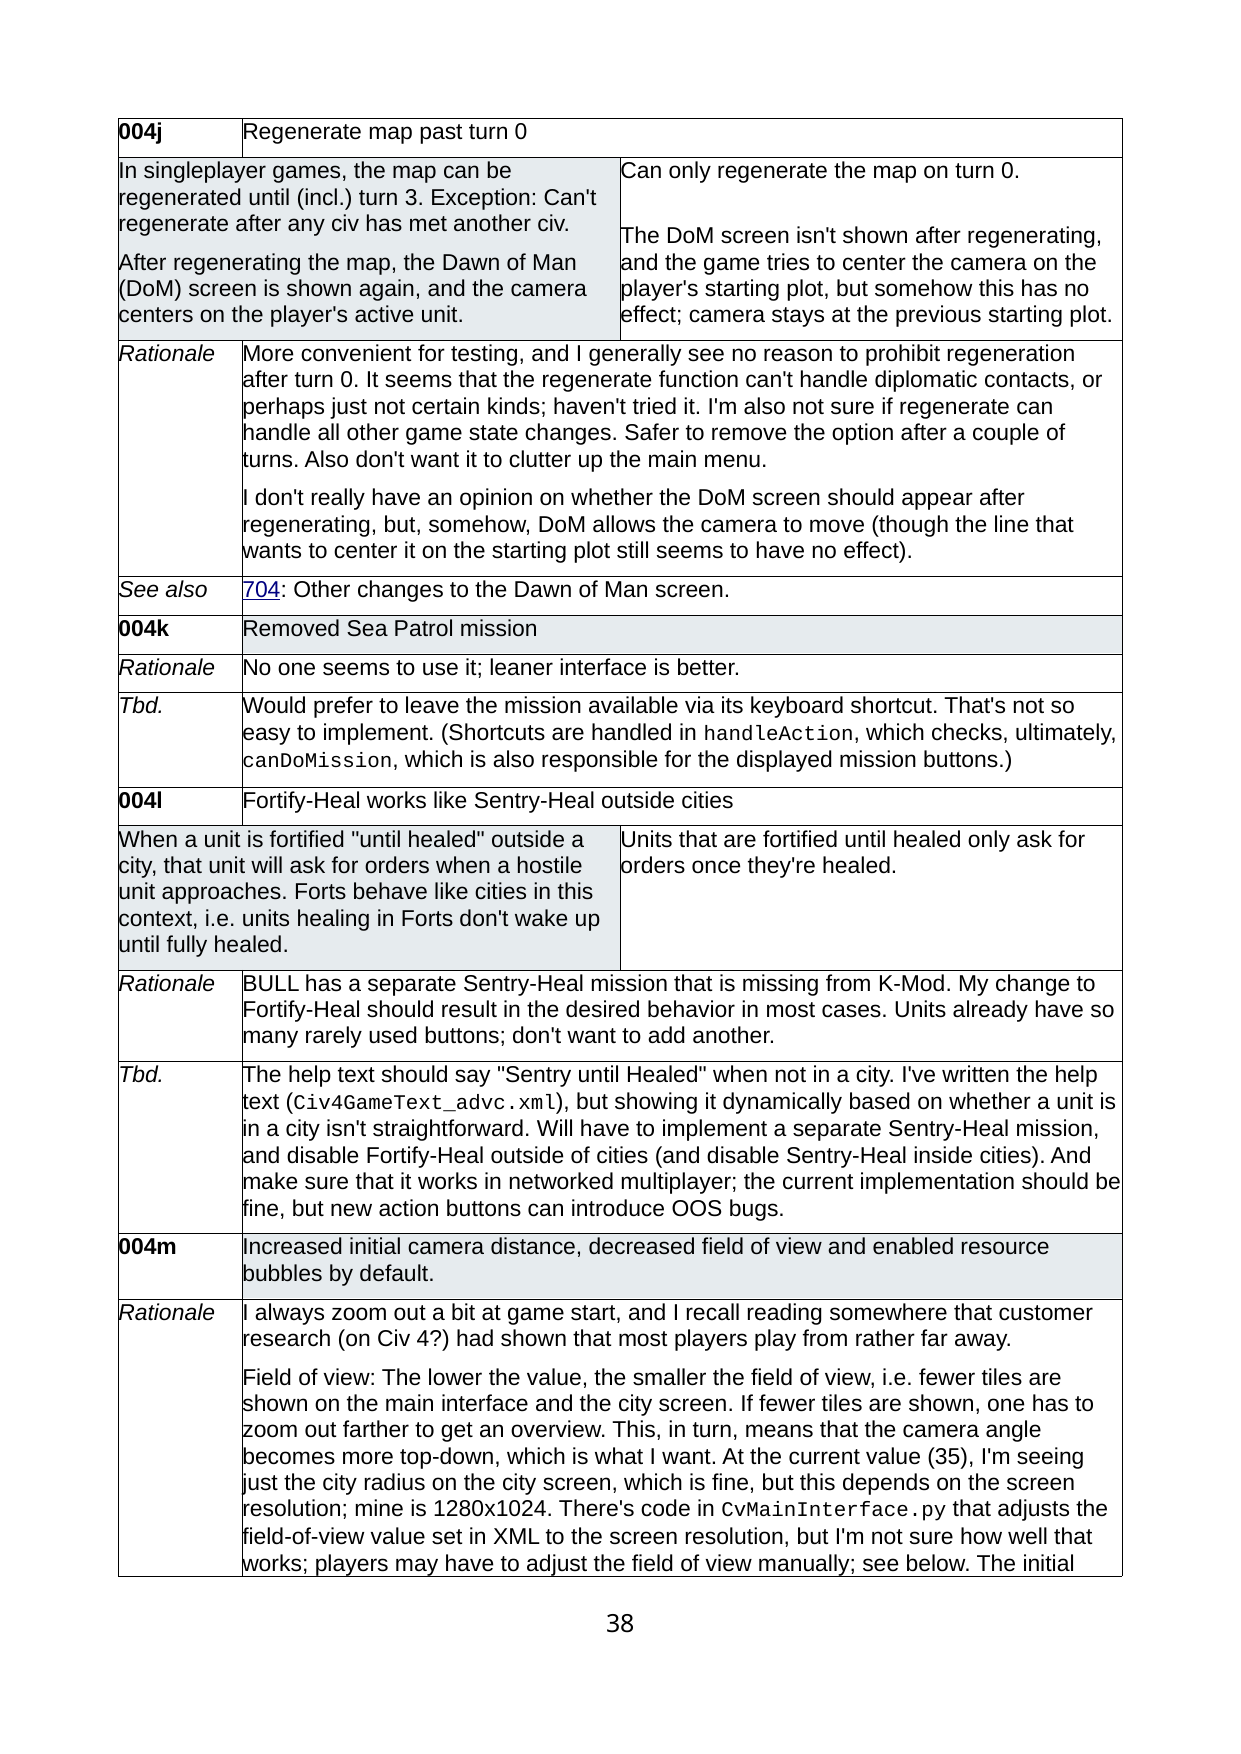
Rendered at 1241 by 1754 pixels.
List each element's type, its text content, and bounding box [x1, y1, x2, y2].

table_cell 004l [119, 788, 242, 825]
table_cell I always zoom out a bit at game start, and I recall reading somewhere that customer research (on Civ 4?) had shown that most players play from rather far away. Field of view: The lower the value, the smaller the field of view, i.e. fewer tiles are shown on the main interface and the city screen. If fewer tiles are shown, one has to zoom out farther to get an overview. This, in turn, means that the camera angle becomes more top-down, which is what I want. At the current value (35), I'm seeing just the city radius on the city screen, which is fine, but this depends on the screen resolution; mine is 1280x1024. There's code in CvMainInterface.py that adjusts the field-of-view value set in XML to the screen resolution, but I'm not sure how well that works; players may have to adjust the field of view manually; see below. The initial [243, 1300, 1122, 1576]
table_cell In singleplayer games, the map can be regenerated until (incl.) turn 3. Exception: Can't regenerate after any civ has met another civ. After regenerating the map, the Dawn of Man (DoM) screen is shown again, and the camera centers on the player's active unit. [119, 158, 620, 340]
table_cell The help text should say "Sentry until Healed" when not in a city. I've written the help text (Civ4GameText_advc.xml), but showing it dynamically based on whether a unit is in a city isn't straightforward. Will have to implement a separate Sentry-Heal mission, and disable Fortify-Heal outside of cities (and disable Sentry-Heal inside cities). And make sure that it works in networked multiplayer; the current implementation should be fine, but new action buttons can introduce OOS bugs. [243, 1062, 1122, 1233]
table_cell Units that are fortified until healed only ask for orders once they're healed. [621, 826, 1122, 970]
table_cell Regenerate map past turn 0 [243, 119, 1122, 157]
table_cell 004j [119, 119, 242, 157]
table_cell 704: Other changes to the Dawn of Man screen. [243, 577, 1122, 614]
table_cell Rationale [119, 1300, 242, 1576]
table_cell Fortify-Heal works like Sentry-Heal outside cities [243, 788, 1122, 825]
table_cell Removed Sea Patrol mission [243, 616, 1122, 653]
table_cell Can only regenerate the map on turn 0. The DoM screen isn't shown after regenerating, and the game tries to center the camera on the player's starting plot, but somehow this has no effect; camera stays at the previous starting plot. [621, 158, 1122, 340]
table_cell 004m [119, 1234, 242, 1298]
table_cell 004k [119, 616, 242, 653]
table_cell More convenient for testing, and I generally see no reason to prohibit regeneration after turn 0. It seems that the regenerate function can't handle diplomatic contacts, or perhaps just not certain kinds; haven't tried it. I'm also not sure if regenerate can handle all other game state changes. Safer to remove the option after a couple of turns. Also don't want it to clutter up the main menu. I don't really have an opinion on whether the DoM screen should appear after regenerating, but, somehow, DoM allows the camera to move (though the line that wants to center it on the starting plot still seems to have no effect). [243, 341, 1122, 576]
table_cell Would prefer to leave the mission available via its keyboard shortcut. That's not so easy to implement. (Shortcuts are handled in handleAction, which checks, ultimately, canDoMission, which is also responsible for the displayed mission buttons.) [243, 693, 1122, 787]
table_cell No one seems to use it; leaner interface is better. [243, 655, 1122, 692]
table_cell See also [119, 577, 242, 614]
table_cell Rationale [119, 341, 242, 576]
table_cell Tbd. [119, 693, 242, 787]
table_cell Tbd. [119, 1062, 242, 1233]
table_cell When a unit is fortified "until healed" outside a city, that unit will ask for orders when a hostile unit approaches. Forts behave like cities in this context, i.e. units healing in Forts don't wake up until fully healed. [119, 826, 620, 970]
table_cell Rationale [119, 971, 242, 1061]
table_cell Rationale [119, 655, 242, 692]
table_cell Increased initial camera distance, decreased field of view and enabled resource bubbles by default. [243, 1234, 1122, 1298]
table_cell BULL has a separate Sentry-Heal mission that is missing from K-Mod. My change to Fortify-Heal should result in the desired behavior in most cases. Units already have so many rarely used buttons; don't want to add another. [243, 971, 1122, 1061]
